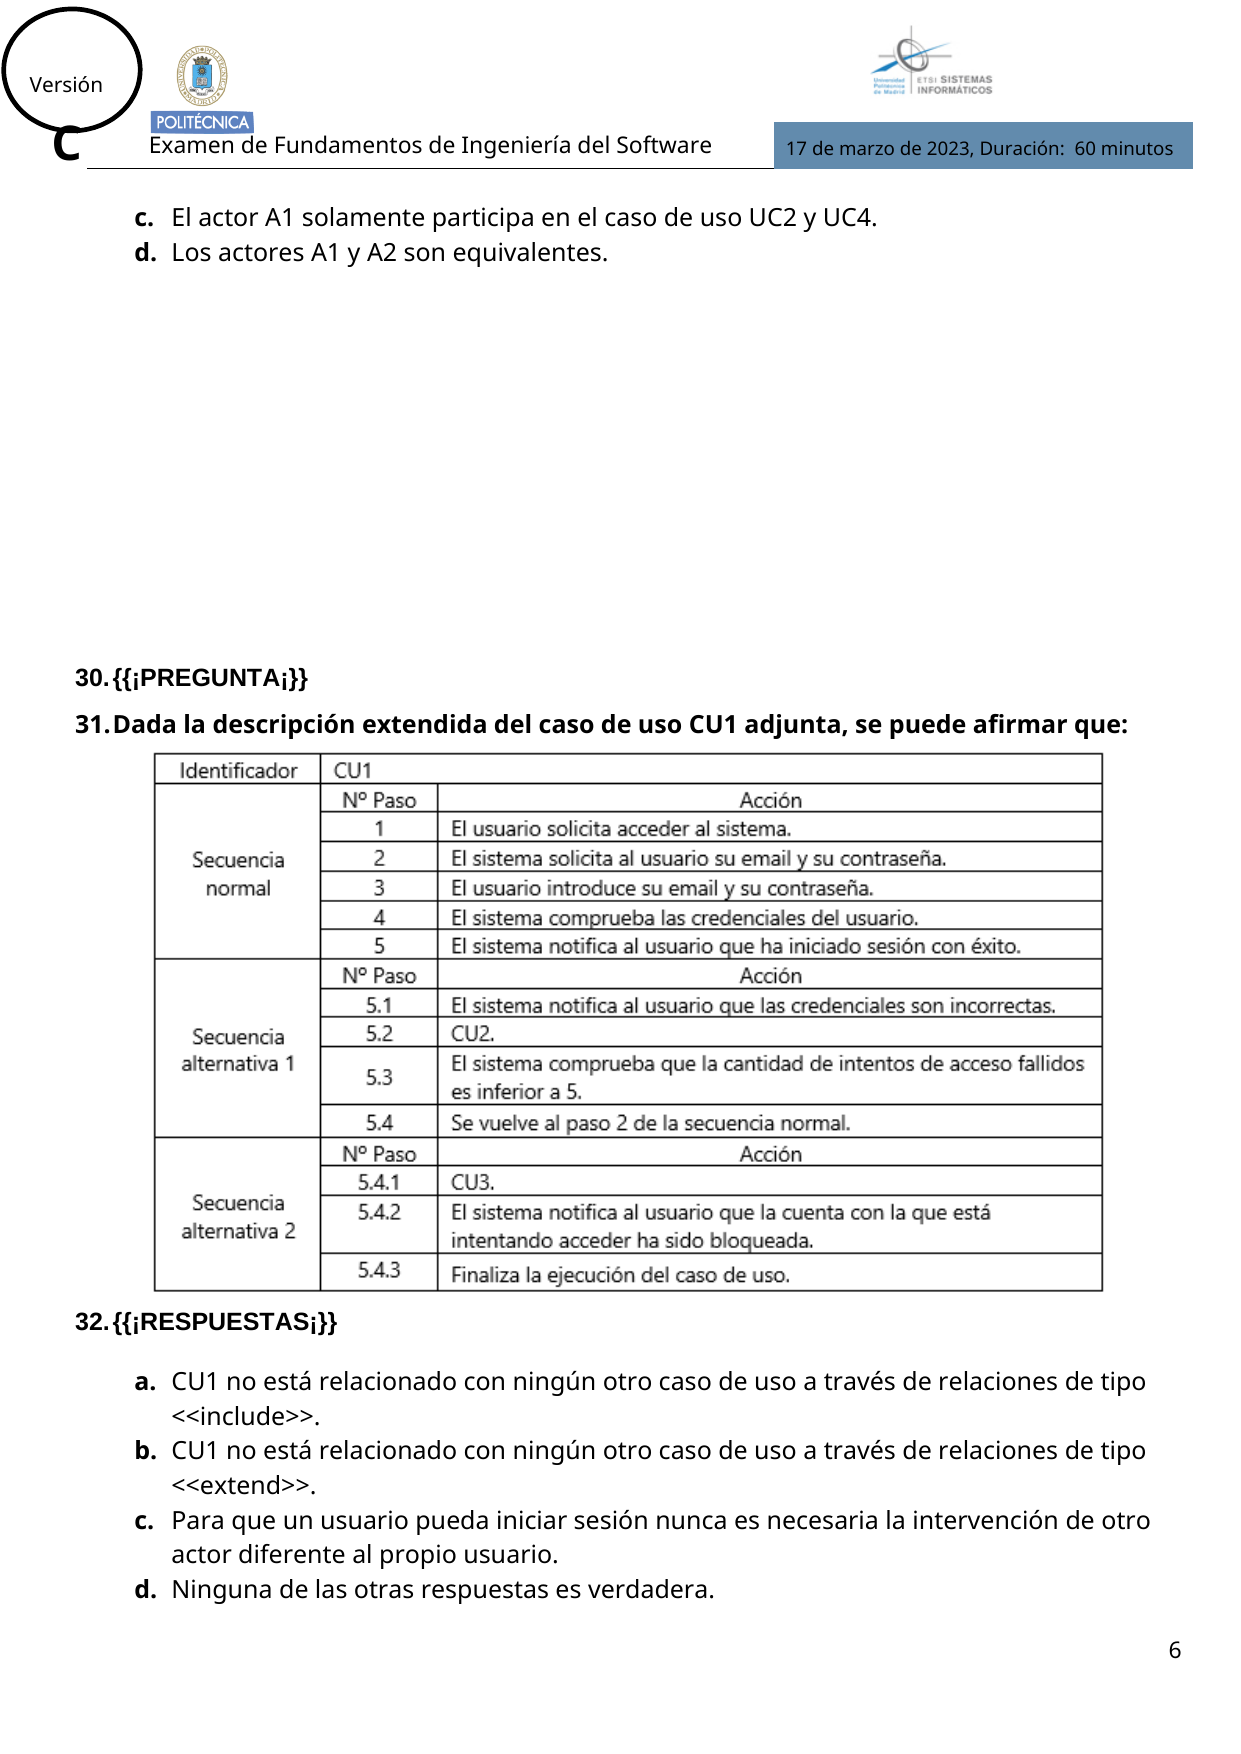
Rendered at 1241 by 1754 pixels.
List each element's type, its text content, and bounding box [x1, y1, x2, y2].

list CU1 no está relacionado con ningún otro caso de uso a través de relaciones de tipo <<include>>. [134, 1364, 1181, 1432]
list El actor A1 solamente participa en el caso de uso UC2 y UC4. [134, 200, 1181, 234]
list Los actores A1 y A2 son equivalentes. [134, 235, 1181, 269]
list Para que un usuario pueda iniciar sesión nunca es necesaria la intervención de otro actor diferente al propio usuario. [134, 1502, 1181, 1571]
list CU1 no está relacionado con ningún otro caso de uso a través de relaciones de tipo <<extend>>. [134, 1433, 1181, 1502]
list Dada la descripción extendida del caso de uso CU1 adjunta, se puede afirmar que: [75, 706, 1181, 740]
list {{¡RESPUESTAS¡}} [75, 1307, 1181, 1336]
list Ninguna de las otras respuestas es verdadera. [134, 1572, 1181, 1606]
list {{¡PREGUNTA¡}} [75, 662, 1181, 691]
